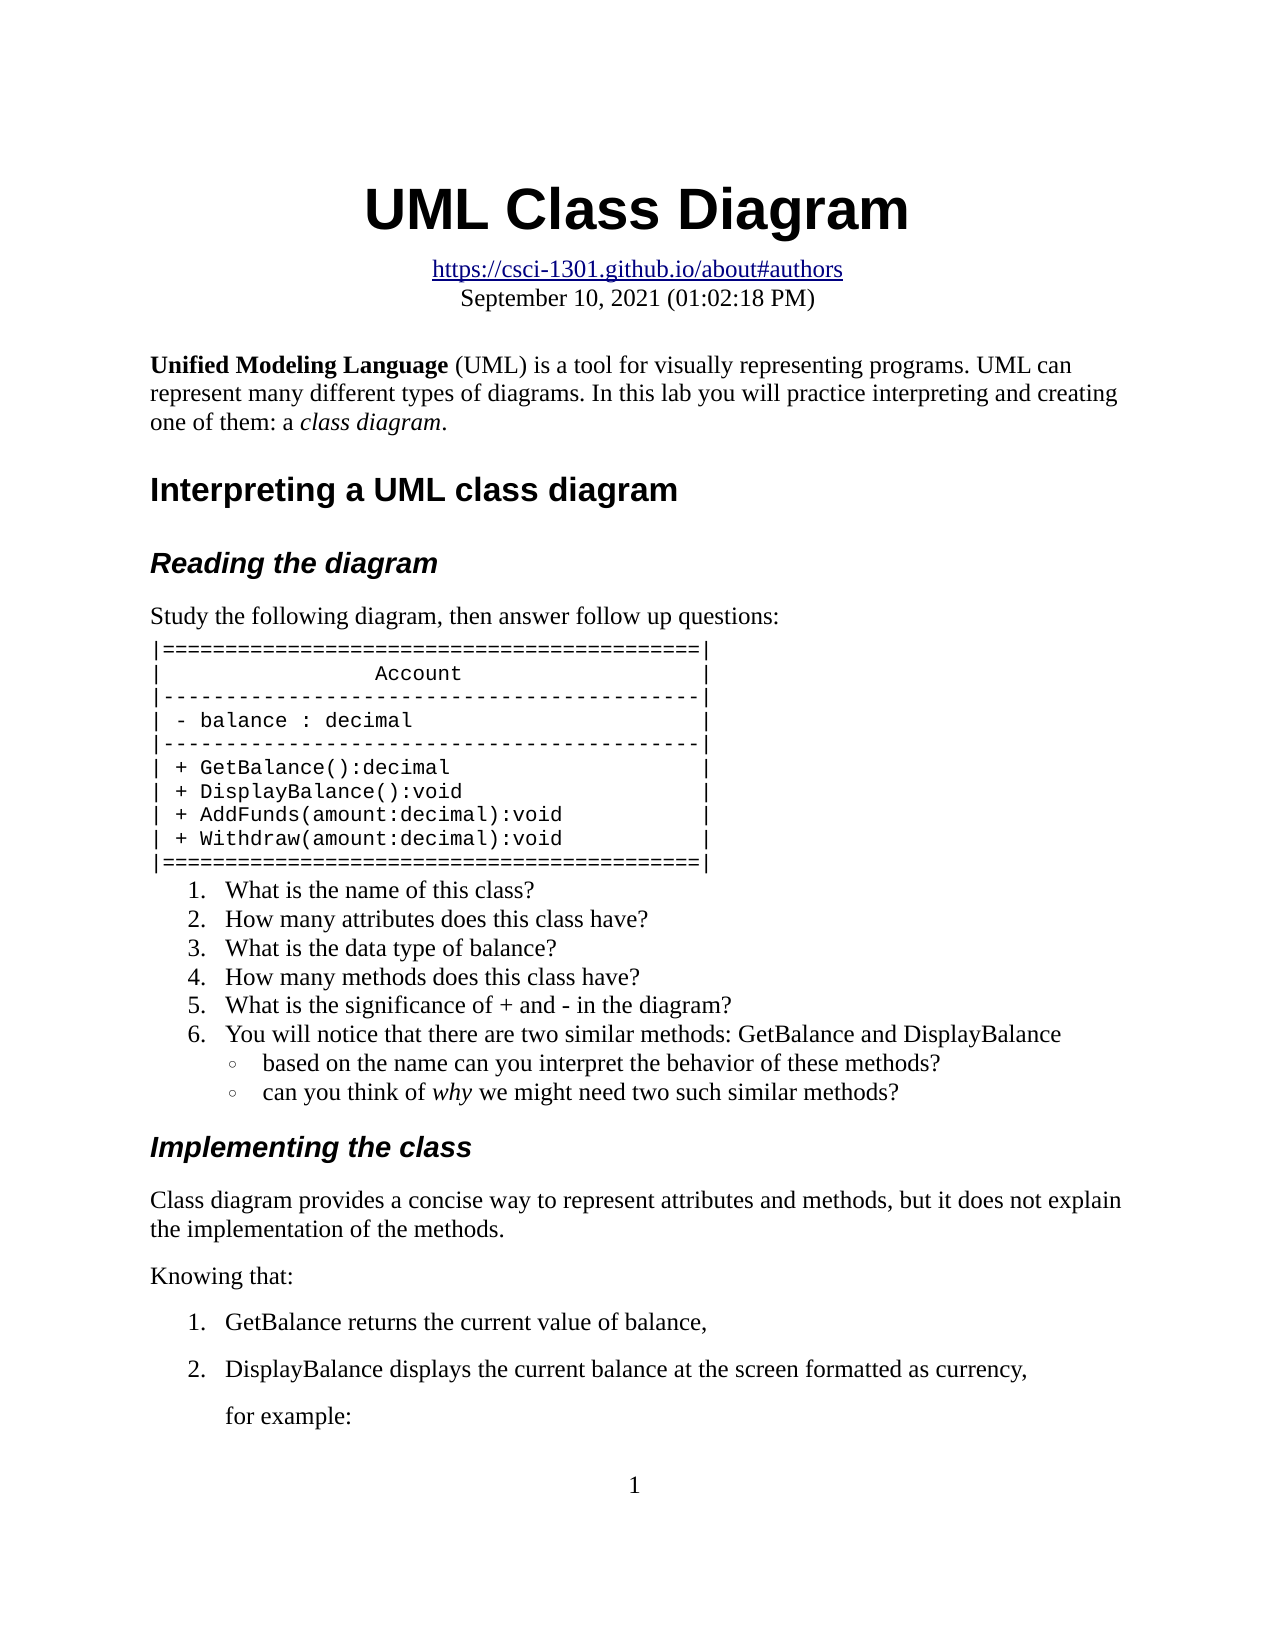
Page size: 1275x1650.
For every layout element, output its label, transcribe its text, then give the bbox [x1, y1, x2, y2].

subtitle Implementing the class [150, 1130, 1125, 1164]
list GetBalance returns the current value of balance, [187, 1307, 1125, 1336]
list for example: [187, 1401, 1125, 1429]
text Unified Modeling Language (UML) is a tool for visually representing programs. UML can represent many different types of diagrams. In this lab you will practice interpreting and creating one of them: a class diagram. [150, 350, 1125, 436]
text |===========================================| [150, 639, 1125, 662]
text Class diagram provides a concise way to represent attributes and methods, but it does not explain the implementation of the methods. [150, 1185, 1125, 1243]
text September 10, 2021 (01:02:18 PM) [150, 283, 1125, 312]
subtitle Reading the diagram [150, 546, 1125, 580]
text |-------------------------------------------| [150, 733, 1125, 757]
list can you think of why we might need two such similar methods? [225, 1077, 1125, 1105]
text | - balance : decimal | [150, 710, 1125, 733]
list What is the data type of balance? [187, 933, 1125, 962]
list DisplayBalance displays the current balance at the screen formatted as currency, [187, 1354, 1125, 1383]
title UML Class Diagram [150, 175, 1125, 242]
text | + DisplayBalance():void | [150, 781, 1125, 804]
text | Account | [150, 662, 1125, 686]
list What is the name of this class? [187, 875, 1125, 904]
text Knowing that: [150, 1261, 1125, 1289]
text | + Withdraw(amount:decimal):void | [150, 828, 1125, 852]
text Study the following diagram, then answer follow up questions: [150, 601, 1125, 630]
text |-------------------------------------------| [150, 686, 1125, 710]
list What is the significance of + and - in the diagram? [187, 990, 1125, 1019]
list How many methods does this class have? [187, 962, 1125, 990]
subtitle Interpreting a UML class diagram [150, 470, 1125, 509]
list How many attributes does this class have? [187, 904, 1125, 933]
text | + AddFunds(amount:decimal):void | [150, 804, 1125, 828]
text |===========================================| [150, 852, 1125, 875]
list based on the name can you interpret the behavior of these methods? [225, 1048, 1125, 1077]
list You will notice that there are two similar methods: GetBalance and DisplayBalance [187, 1019, 1125, 1048]
text | + GetBalance():decimal | [150, 757, 1125, 781]
text https://csci-1301.github.io/about#authors [150, 254, 1125, 283]
